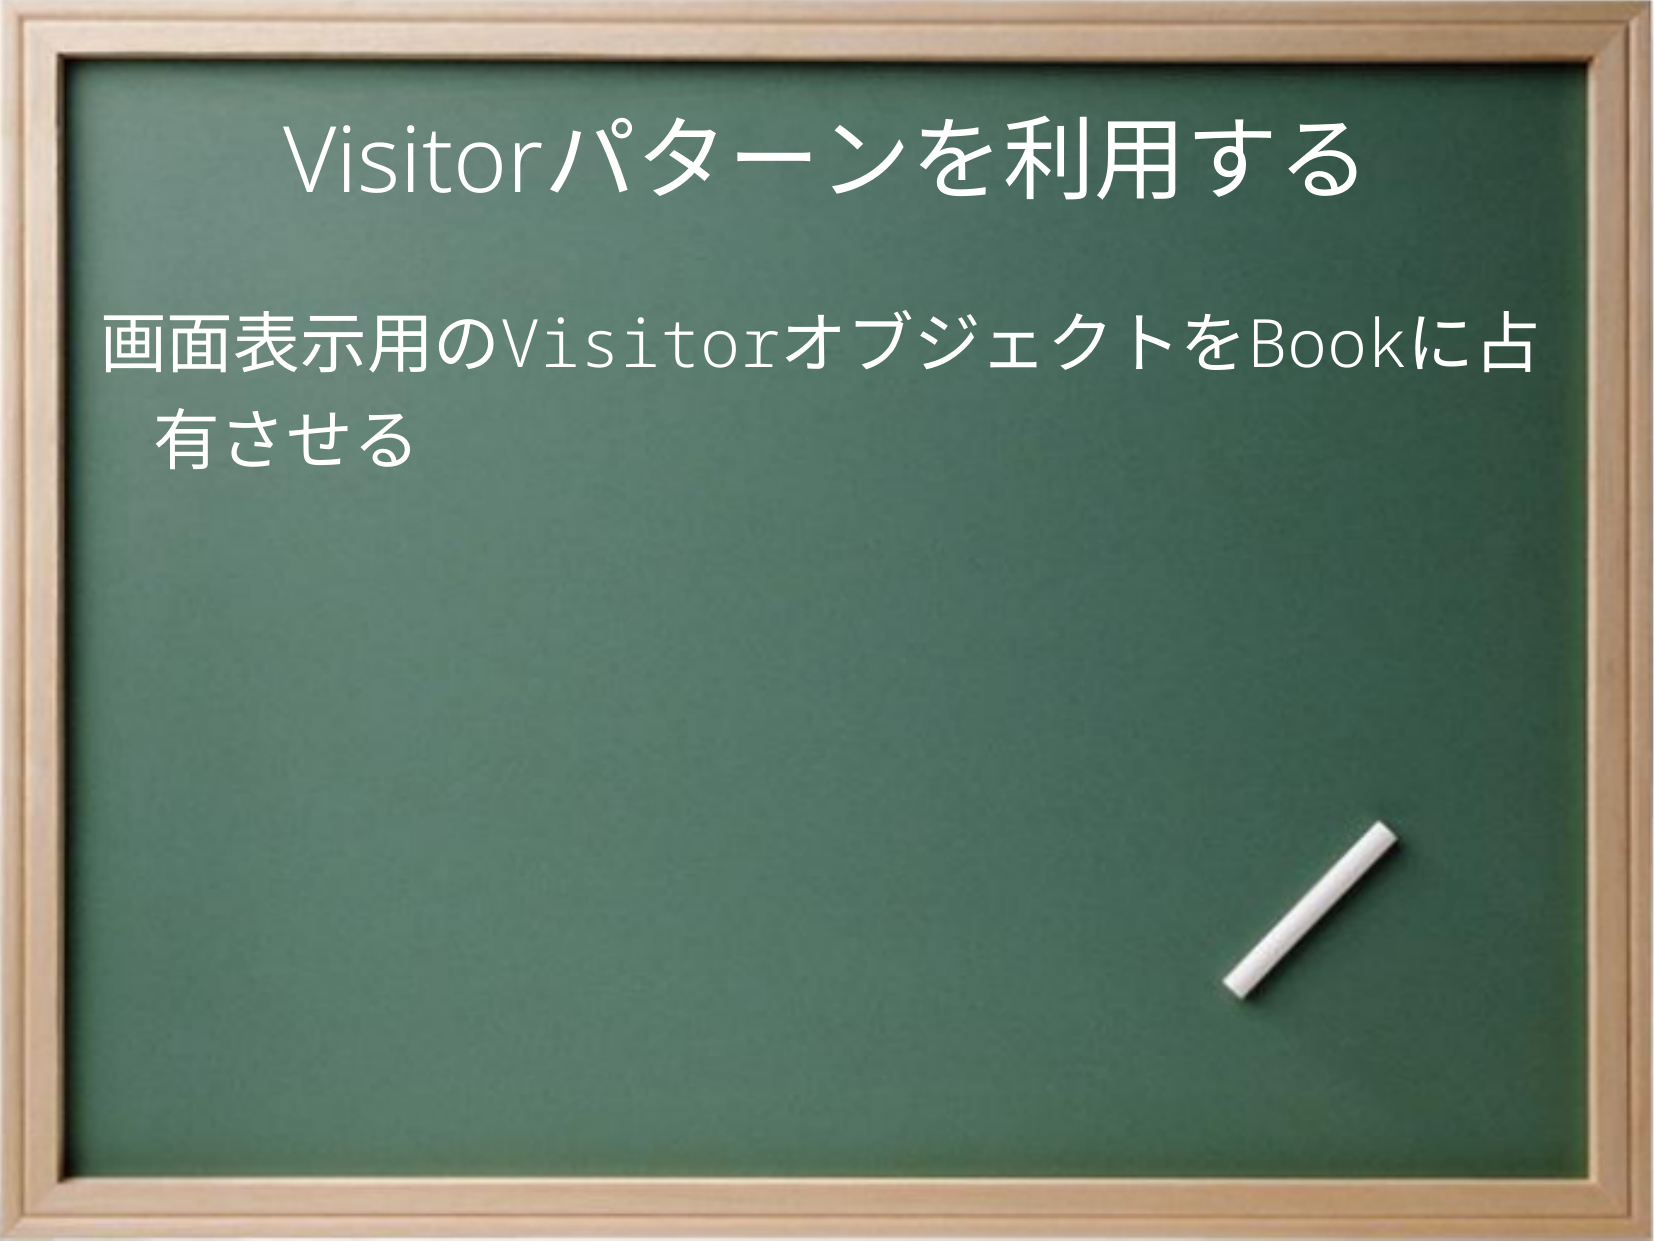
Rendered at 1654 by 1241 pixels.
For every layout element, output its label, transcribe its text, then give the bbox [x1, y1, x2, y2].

list 画面表示用のVisitorオブジェクトをBookに占有させる [82, 290, 1571, 1109]
picture [0, 0, 1654, 1241]
title Visitorパターンを利用する [82, 49, 1571, 257]
